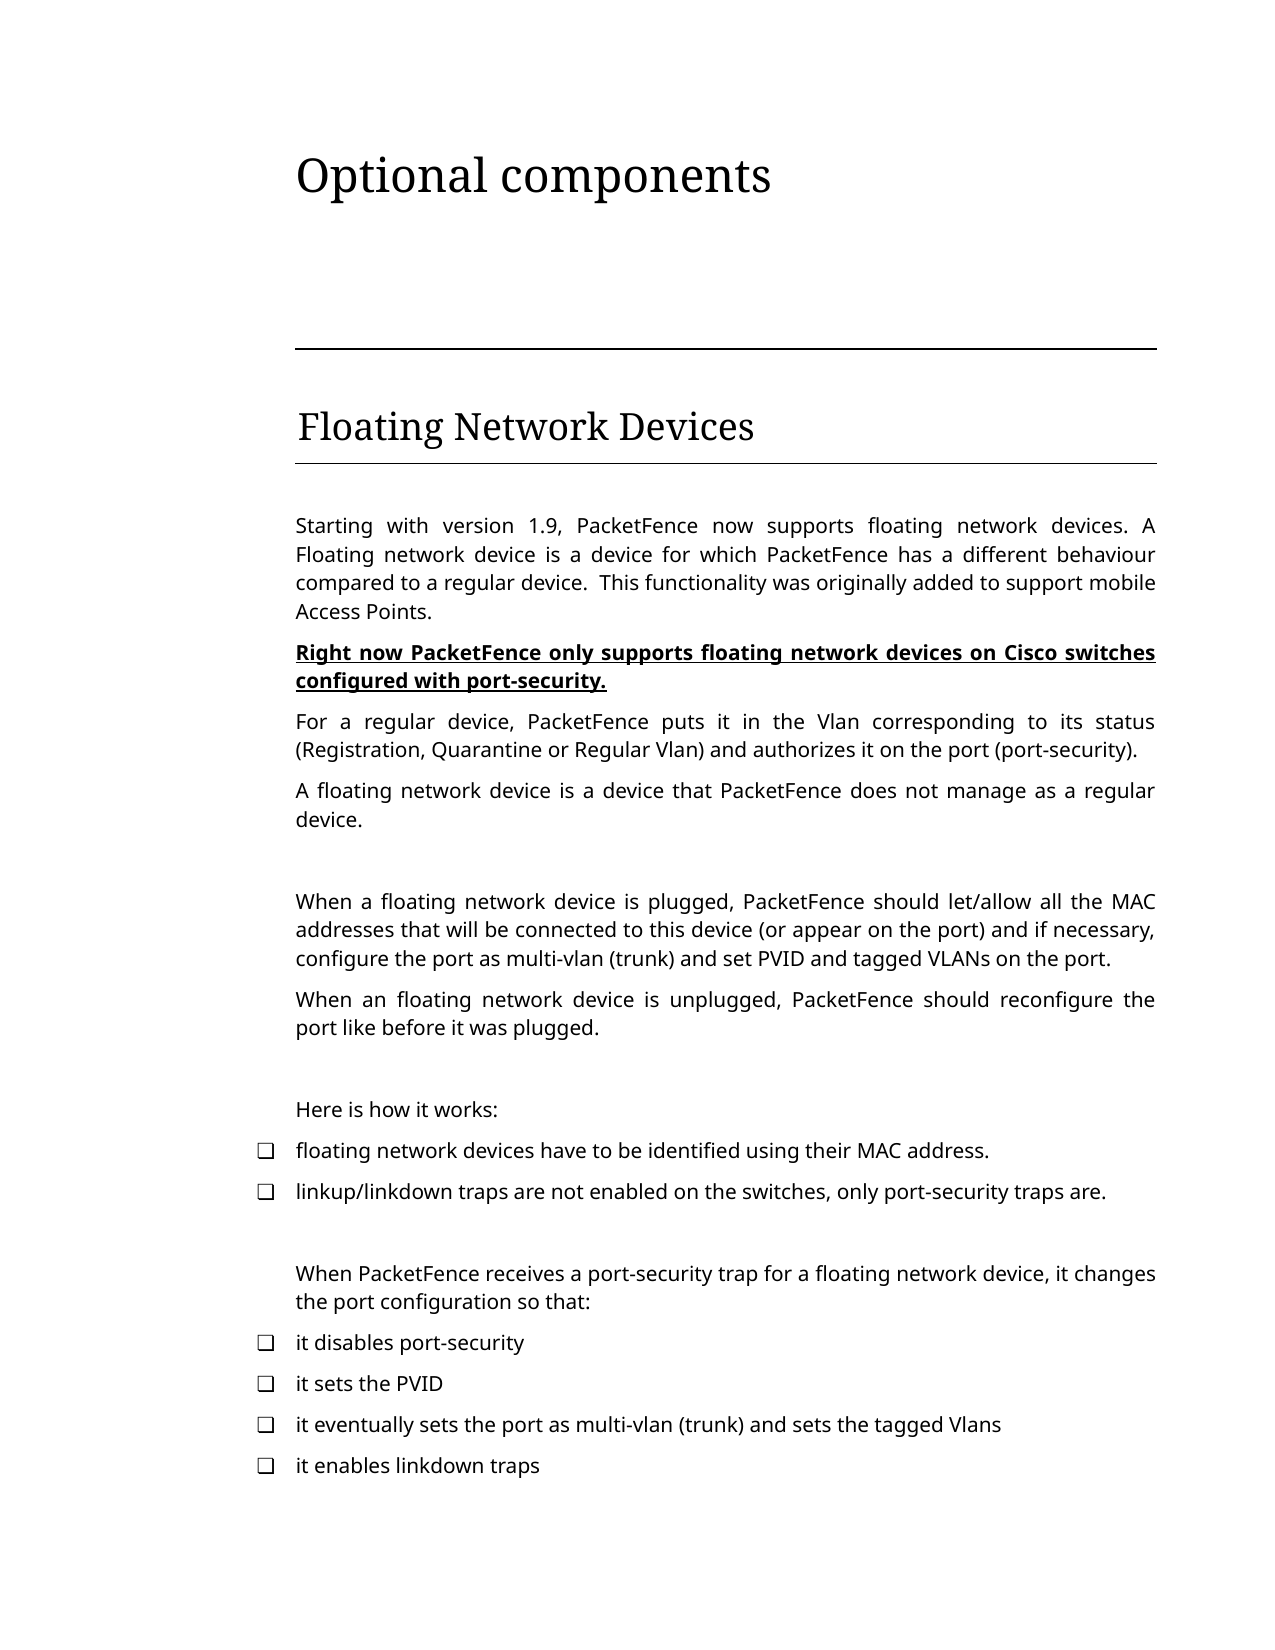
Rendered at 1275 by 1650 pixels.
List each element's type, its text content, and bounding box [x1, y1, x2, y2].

list ❏ it disables port-security [256, 1328, 1157, 1357]
subtitle Floating Network Devices [295, 400, 1157, 463]
text A floating network device is a device that PacketFence does not manage as a regular device. [295, 777, 1157, 833]
text For a regular device, PacketFence puts it in the Vlan corresponding to its status (Registration, Quarantine or Regular Vlan) and authorizes it on the port (port-security). [295, 707, 1157, 764]
text When PacketFence receives a port-security trap for a floating network device, it changes the port configuration so that: [295, 1259, 1157, 1316]
list ❏ it enables linkdown traps [256, 1451, 1157, 1479]
list ❏ linkup/linkdown traps are not enabled on the switches, only port-security traps are. [256, 1177, 1157, 1205]
text When a floating network device is plugged, PacketFence should let/allow all the MAC addresses that will be connected to this device (or appear on the port) and if necessary, configure the port as multi-vlan (trunk) and set PVID and tagged VLANs on the port. [295, 887, 1157, 972]
subtitle Optional components [295, 143, 1157, 348]
list ❏ it sets the PVID [256, 1369, 1157, 1397]
text Starting with version 1.9, PacketFence now supports floating network devices. A Floating network device is a device for which PacketFence has a different behaviour compared to a regular device. This functionality was originally added to support mobile Access Points. [295, 512, 1157, 625]
list ❏ floating network devices have to be identified using their MAC address. [256, 1136, 1157, 1164]
text Here is how it works: [295, 1095, 1157, 1123]
text When an floating network device is unplugged, PacketFence should reconfigure the port like before it was plugged. [295, 985, 1157, 1042]
list ❏ it eventually sets the port as multi-vlan (trunk) and sets the tagged Vlans [256, 1410, 1157, 1438]
text Right now PacketFence only supports floating network devices on Cisco switches configured with port-security. [295, 638, 1157, 695]
